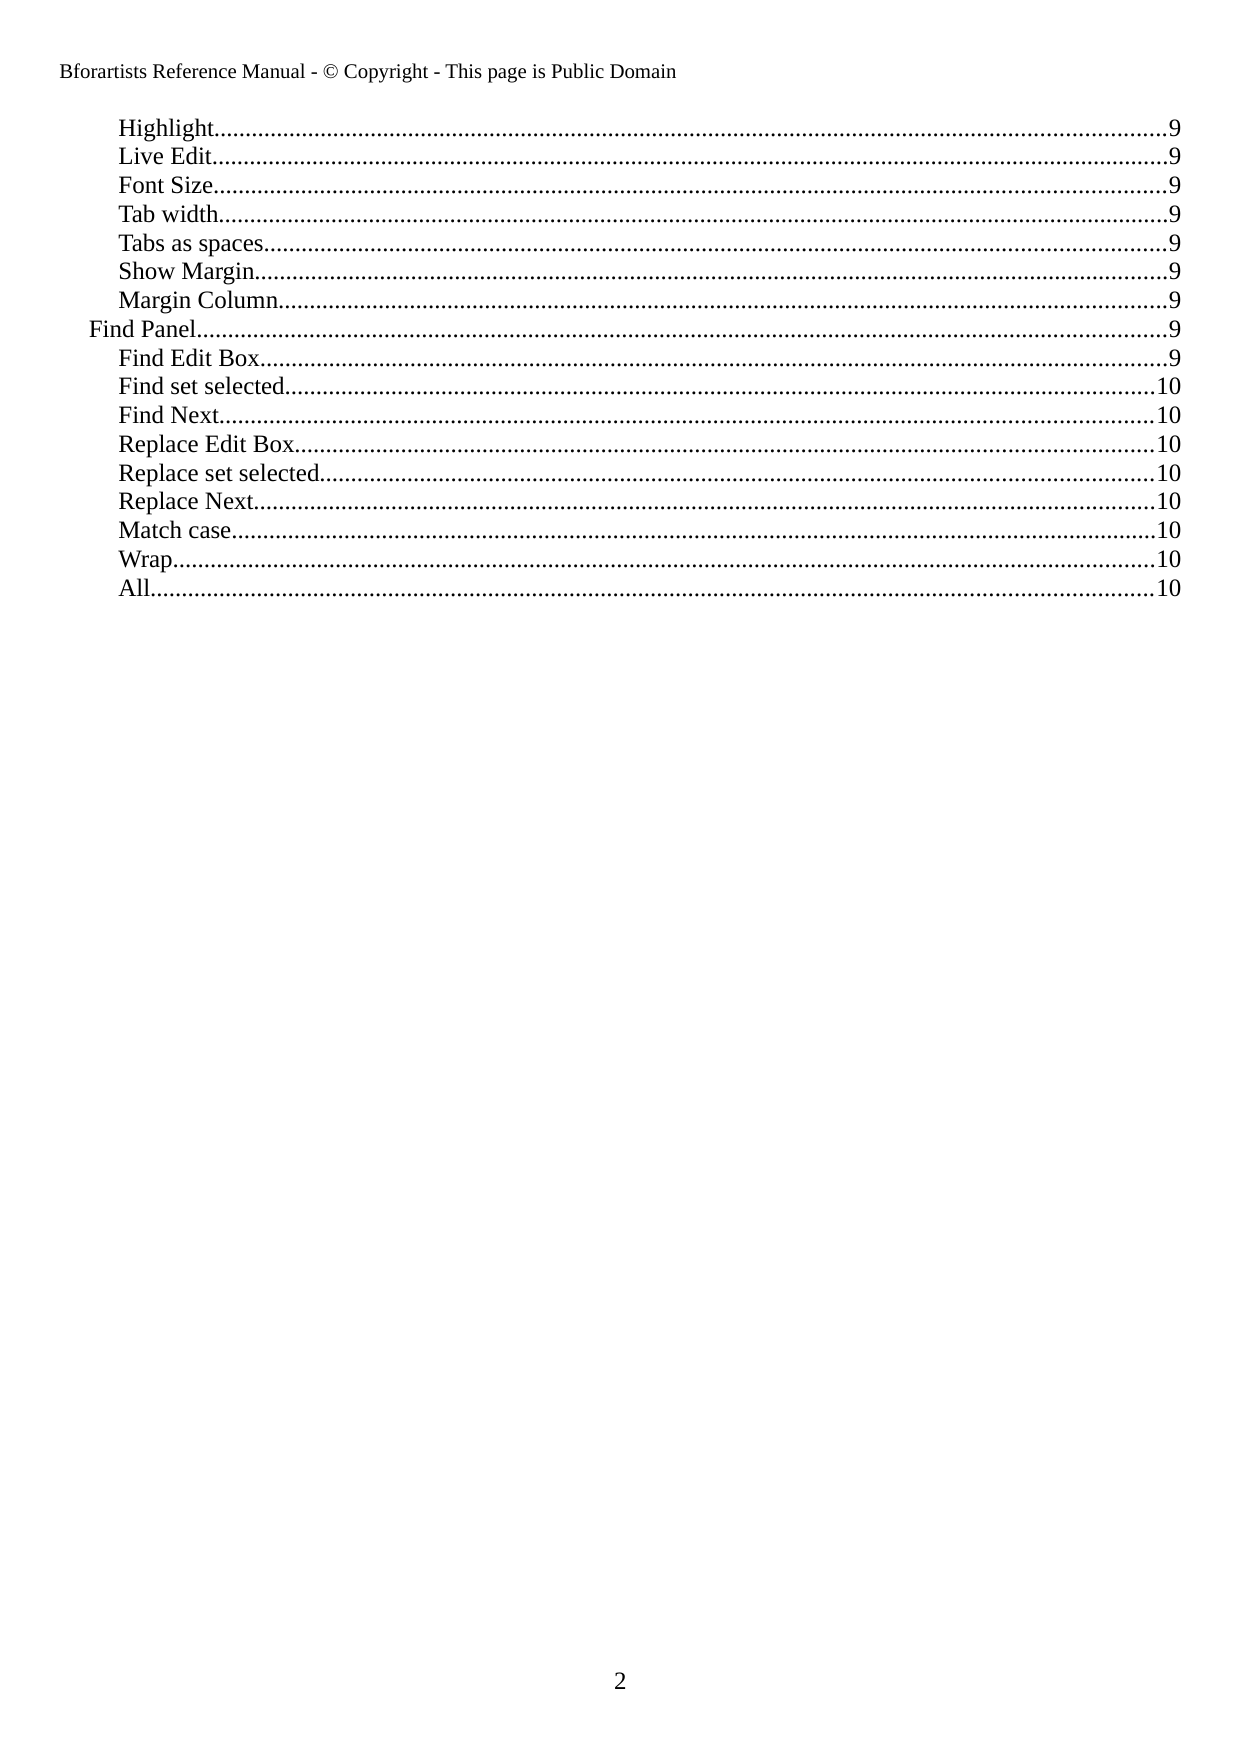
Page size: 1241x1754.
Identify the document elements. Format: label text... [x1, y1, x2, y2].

text Font Size 9 [118, 170, 1181, 199]
text Live Edit 9 [118, 141, 1181, 170]
text Tab width 9 [118, 199, 1181, 228]
text Replace set selected 10 [118, 458, 1181, 486]
text Match case 10 [118, 515, 1181, 544]
text Wrap 10 [118, 544, 1181, 573]
text Find set selected 10 [118, 371, 1181, 400]
text Margin Column 9 [118, 285, 1181, 314]
text Replace Next 10 [118, 486, 1181, 515]
text Find Next 10 [118, 400, 1181, 429]
text Show Margin 9 [118, 256, 1181, 285]
text Find Edit Box 9 [118, 343, 1181, 371]
text Find Panel 9 [88, 314, 1181, 343]
text Replace Edit Box 10 [118, 429, 1181, 458]
text Highlight 9 [118, 113, 1181, 141]
text All 10 [118, 573, 1181, 601]
text Tabs as spaces 9 [118, 228, 1181, 256]
